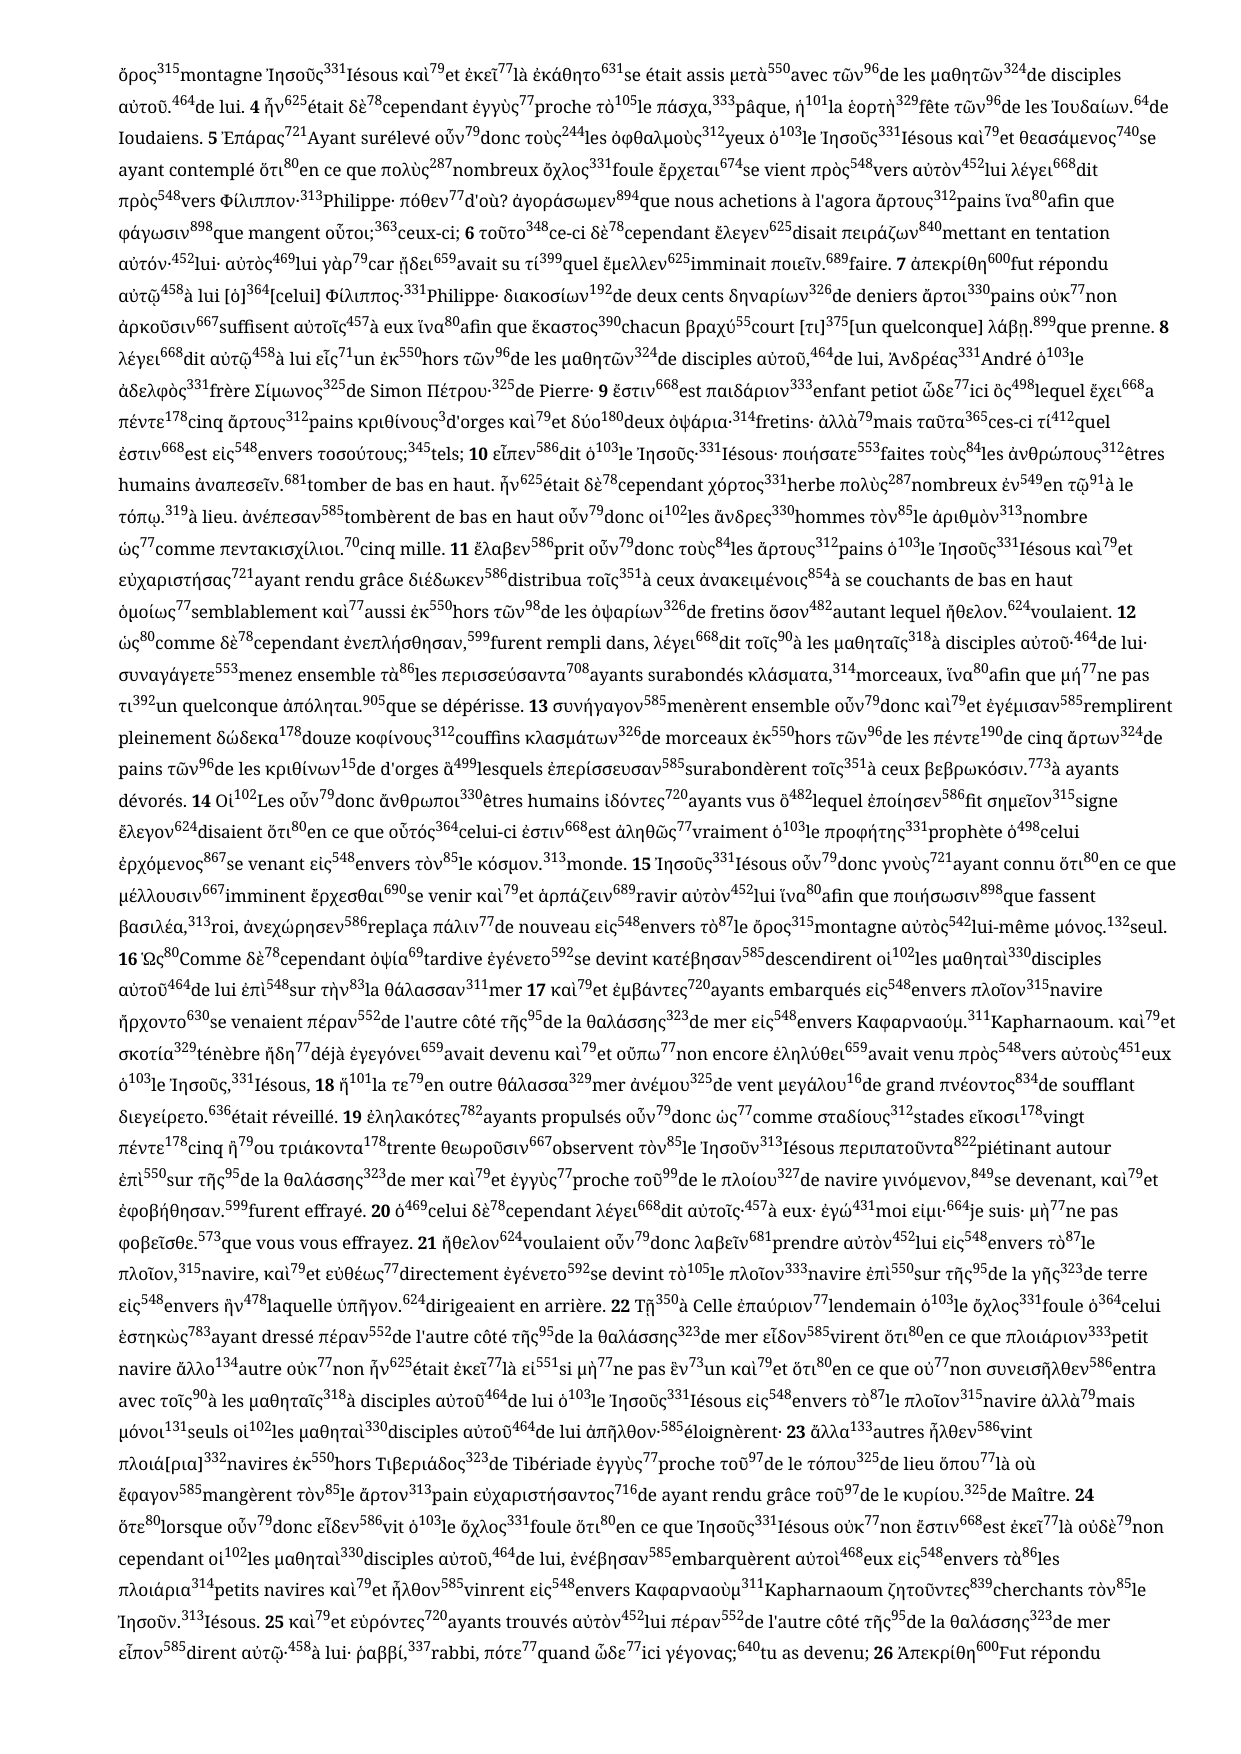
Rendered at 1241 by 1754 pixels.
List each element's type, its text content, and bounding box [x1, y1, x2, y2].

text 1 Μετὰ548Après ταῦτα347ces-ci ἀπῆλθεν586éloigna ὁ103le Ἰησοῦς331Iésous πέραν552de l'autre côté τῆς95de la θαλάσσης323de mer τῆς95de la Γαλιλαίας323de Galilée τῆς95de la Τιβεριάδος.323de Tibériade. 2 ἠκολούθει625suivait δὲ78cependant αὐτῷ458à lui ὄχλος331foule πολύς,287nombreux, ὅτι80en ce que ἐθεώρουν624observaient τὰ86les σημεῖα314signes ἃ481lesquels ἐποίει625faisait ἐπὶ550sur τῶν357de ceux ἀσθενούντων.833de étants infirme. 3 ἀνῆλθεν586vint de bas en haut δὲ78cependant εἰς548envers τὸ87le ὄρος315montagne Ἰησοῦς331Iésous καὶ79et ἐκεῖ77là ἐκάθητο631se était assis μετὰ550avec τῶν96de les μαθητῶν324de disciples αὐτοῦ.464de lui. 4 ἦν625était δὲ78cependant ἐγγὺς77proche τὸ105le πάσχα,333pâque, ἡ101la ἑορτὴ329fête τῶν96de les Ἰουδαίων.64de Ioudaiens. 5 Ἐπάρας721Ayant surélevé οὖν79donc τοὺς244les ὀφθαλμοὺς312yeux ὁ103le Ἰησοῦς331Iésous καὶ79et θεασάμενος740se ayant contemplé ὅτι80en ce que πολὺς287nombreux ὄχλος331foule ἔρχεται674se vient πρὸς548vers αὐτὸν452lui λέγει668dit πρὸς548vers Φίλιππον·313Philippe· πόθεν77d'où? ἀγοράσωμεν894que nous achetions à l'agora ἄρτους312pains ἵνα80afin que φάγωσιν898que mangent οὗτοι;363ceux-ci; 6 τοῦτο348ce-ci δὲ78cependant ἔλεγεν625disait πειράζων840mettant en tentation αὐτόν·452lui· αὐτὸς469lui γὰρ79car ᾔδει659avait su τί399quel ἔμελλεν625imminait ποιεῖν.689faire. 7 ἀπεκρίθη600fut répondu αὐτῷ458à lui [ὁ]364[celui] Φίλιππος·331Philippe· διακοσίων192de deux cents δηναρίων326de deniers ἄρτοι330pains οὐκ77non ἀρκοῦσιν667suffisent αὐτοῖς457à eux ἵνα80afin que ἕκαστος390chacun βραχύ55court [τι]375[un quelconque] λάβῃ.899que prenne. 8 λέγει668dit αὐτῷ458à lui εἷς71un ἐκ550hors τῶν96de les μαθητῶν324de disciples αὐτοῦ,464de lui, Ἀνδρέας331André ὁ103le ἀδελφὸς331frère Σίμωνος325de Simon Πέτρου·325de Pierre· 9 ἔστιν668est παιδάριον333enfant petiot ὧδε77ici ὃς498lequel ἔχει668a πέντε178cinq ἄρτους312pains κριθίνους3d'orges καὶ79et δύο180deux ὀψάρια·314fretins· ἀλλὰ79mais ταῦτα365ces-ci τί412quel ἐστιν668est εἰς548envers τοσούτους;345tels; 10 εἶπεν586dit ὁ103le Ἰησοῦς·331Iésous· ποιήσατε553faites τοὺς84les ἀνθρώπους312êtres humains ἀναπεσεῖν.681tomber de bas en haut. ἦν625était δὲ78cependant χόρτος331herbe πολὺς287nombreux ἐν549en τῷ91à le τόπῳ.319à lieu. ἀνέπεσαν585tombèrent de bas en haut οὖν79donc οἱ102les ἄνδρες330hommes τὸν85le ἀριθμὸν313nombre ὡς77comme πεντακισχίλιοι.70cinq mille. 11 ἔλαβεν586prit οὖν79donc τοὺς84les ἄρτους312pains ὁ103le Ἰησοῦς331Iésous καὶ79et εὐχαριστήσας721ayant rendu grâce διέδωκεν586distribua τοῖς351à ceux ἀνακειμένοις854à se couchants de bas en haut ὁμοίως77semblablement καὶ77aussi ἐκ550hors τῶν98de les ὀψαρίων326de fretins ὅσον482autant lequel ἤθελον.624voulaient. 12 ὡς80comme δὲ78cependant ἐνεπλήσθησαν,599furent rempli dans, λέγει668dit τοῖς90à les μαθηταῖς318à disciples αὐτοῦ·464de lui· συναγάγετε553menez ensemble τὰ86les περισσεύσαντα708ayants surabondés κλάσματα,314morceaux, ἵνα80afin que μή77ne pas τι392un quelconque ἀπόληται.905que se dépérisse. 13 συνήγαγον585menèrent ensemble οὖν79donc καὶ79et ἐγέμισαν585remplirent pleinement δώδεκα178douze κοφίνους312couffins κλασμάτων326de morceaux ἐκ550hors τῶν96de les πέντε190de cinq ἄρτων324de pains τῶν96de les κριθίνων15de d'orges ἃ499lesquels ἐπερίσσευσαν585surabondèrent τοῖς351à ceux βεβρωκόσιν.773à ayants dévorés. 14 Οἱ102Les οὖν79donc ἄνθρωποι330êtres humains ἰδόντες720ayants vus ὃ482lequel ἐποίησεν586fit σημεῖον315signe ἔλεγον624disaient ὅτι80en ce que οὗτός364celui-ci ἐστιν668est ἀληθῶς77vraiment ὁ103le προφήτης331prophète ὁ498celui ἐρχόμενος867se venant εἰς548envers τὸν85le κόσμον.313monde. 15 Ἰησοῦς331Iésous οὖν79donc γνοὺς721ayant connu ὅτι80en ce que μέλλουσιν667imminent ἔρχεσθαι690se venir καὶ79et ἁρπάζειν689ravir αὐτὸν452lui ἵνα80afin que ποιήσωσιν898que fassent βασιλέα,313roi, ἀνεχώρησεν586replaça πάλιν77de nouveau εἰς548envers τὸ87le ὄρος315montagne αὐτὸς542lui-même μόνος.132seul. 16 Ὡς80Comme δὲ78cependant ὀψία69tardive ἐγένετο592se devint κατέβησαν585descendirent οἱ102les μαθηταὶ330disciples αὐτοῦ464de lui ἐπὶ548sur τὴν83la θάλασσαν311mer 17 καὶ79et ἐμβάντες720ayants embarqués εἰς548envers πλοῖον315navire ἤρχοντο630se venaient πέραν552de l'autre côté τῆς95de la θαλάσσης323de mer εἰς548envers Καφαρναούμ.311Kapharnaoum. καὶ79et σκοτία329ténèbre ἤδη77déjà ἐγεγόνει659avait devenu καὶ79et οὔπω77non encore ἐληλύθει659avait venu πρὸς548vers αὐτοὺς451eux ὁ103le Ἰησοῦς,331Iésous, 18 ἥ101la τε79en outre θάλασσα329mer ἀνέμου325de vent μεγάλου16de grand πνέοντος834de soufflant διεγείρετο.636était réveillé. 19 ἐληλακότες782ayants propulsés οὖν79donc ὡς77comme σταδίους312stades εἴκοσι178vingt πέντε178cinq ἢ79ou τριάκοντα178trente θεωροῦσιν667observent τὸν85le Ἰησοῦν313Iésous περιπατοῦντα822piétinant autour ἐπὶ550sur τῆς95de la θαλάσσης323de mer καὶ79et ἐγγὺς77proche τοῦ99de le πλοίου327de navire γινόμενον,849se devenant, καὶ79et ἐφοβήθησαν.599furent effrayé. 20 ὁ469celui δὲ78cependant λέγει668dit αὐτοῖς·457à eux· ἐγώ431moi εἰμι·664je suis· μὴ77ne pas φοβεῖσθε.573que vous vous effrayez. 21 ἤθελον624voulaient οὖν79donc λαβεῖν681prendre αὐτὸν452lui εἰς548envers τὸ87le πλοῖον,315navire, καὶ79et εὐθέως77directement ἐγένετο592se devint τὸ105le πλοῖον333navire ἐπὶ550sur τῆς95de la γῆς323de terre εἰς548envers ἣν478laquelle ὑπῆγον.624dirigeaient en arrière. 22 Τῇ350à Celle ἐπαύριον77lendemain ὁ103le ὄχλος331foule ὁ364celui ἑστηκὼς783ayant dressé πέραν552de l'autre côté τῆς95de la θαλάσσης323de mer εἶδον585virent ὅτι80en ce que πλοιάριον333petit navire ἄλλο134autre οὐκ77non ἦν625était ἐκεῖ77là εἰ551si μὴ77ne pas ἓν73un καὶ79et ὅτι80en ce que οὐ77non συνεισῆλθεν586entra avec τοῖς90à les μαθηταῖς318à disciples αὐτοῦ464de lui ὁ103le Ἰησοῦς331Iésous εἰς548envers τὸ87le πλοῖον315navire ἀλλὰ79mais μόνοι131seuls οἱ102les μαθηταὶ330disciples αὐτοῦ464de lui ἀπῆλθον·585éloignèrent· 23 ἄλλα133autres ἦλθεν586vint πλοιά[ρια]332navires ἐκ550hors Τιβεριάδος323de Tibériade ἐγγὺς77proche τοῦ97de le τόπου325de lieu ὅπου77là où ἔφαγον585mangèrent τὸν85le ἄρτον313pain εὐχαριστήσαντος716de ayant rendu grâce τοῦ97de le κυρίου.325de Maître. 24 ὅτε80lorsque οὖν79donc εἶδεν586vit ὁ103le ὄχλος331foule ὅτι80en ce que Ἰησοῦς331Iésous οὐκ77non ἔστιν668est ἐκεῖ77là οὐδὲ79non cependant οἱ102les μαθηταὶ330disciples αὐτοῦ,464de lui, ἐνέβησαν585embarquèrent αὐτοὶ468eux εἰς548envers τὰ86les πλοιάρια314petits navires καὶ79et ἦλθον585vinrent εἰς548envers Καφαρναοὺμ311Kapharnaoum ζητοῦντες839cherchants τὸν85le Ἰησοῦν.313Iésous. 25 καὶ79et εὑρόντες720ayants trouvés αὐτὸν452lui πέραν552de l'autre côté τῆς95de la θαλάσσης323de mer εἶπον585dirent αὐτῷ·458à lui· ῥαββί,337rabbi, πότε77quand ὧδε77ici γέγονας;640tu as devenu; 26 Ἀπεκρίθη600Fut répondu αὐτοῖς457à eux ὁ103le Ἰησοῦς331Iésous καὶ79et εἶπεν·586dit· ἀμὴν304amen ἀμὴν304amen λέγω664je dis ὑμῖν,438à vous, ζητεῖτέ665vous cherchez με417moi οὐχ77non ὅτι80en ce que εἴδετε583vous vîtes σημεῖα,314signes, ἀλλ᾽79mais ὅτι80en ce que ἐφάγετε583vous mangeâtes ἐκ550hors τῶν96de les ἄρτων324de pains καὶ79et ἐχορτάσθητε.597vous fûtes fourragé. 27 ἐργάζεσθε573que vous vous mettez au travail μὴ77ne pas τὴν83la βρῶσιν311consommation τὴν344celle ἀπολλυμένην847se dépérissante ἀλλὰ79mais τὴν83la βρῶσιν311consommation τὴν344celle μένουσαν820restante εἰς548envers ζωὴν311vie αἰώνιον,2éternelle, ἣν478laquelle ὁ103le υἱὸς331fils τοῦ97de le ἀνθρώπου325de être humain ὑμῖν438à vous δώσει·606donnera· τοῦτον346celui-ci γὰρ79car ὁ103le πατὴρ331père ἐσφράγισεν586scella ὁ103le θεός.331Dieu. 28 εἶπον585dirent οὖν79donc πρὸς548vers αὐτόν·452lui· τί399quel ποιῶμεν916que nous fassions ἵνα80afin que ἐργαζώμεθα922que nous nous mettions au travail τὰ86les ἔργα314travaux τοῦ97de le θεοῦ;325de Dieu; 29 ἀπεκρίθη600fut répondu [ὁ]103[le] Ἰησοῦς331Iésous καὶ79et εἶπεν586dit αὐτοῖς·457à eux· τοῦτό366ce-ci ἐστιν668est τὸ105le ἔργον333travail τοῦ97de le θεοῦ,325de Dieu, ἵνα77afin que πιστεύητε918que vous croyiez εἰς548envers ὃν480lequel ἀπέστειλεν586envoya ἐκεῖνος.364celui-là. 30 Εἶπον585Dirent οὖν79donc αὐτῷ·458à lui· τί399quel οὖν79donc ποιεῖς666tu fais σὺ448toi σημεῖον,315signe, ἵνα80afin que ἴδωμεν894que nous voyions καὶ79et πιστεύσωμέν894que nous croyions σοι;439à toi; τί399quel ἐργάζῃ;672tu te mets au travail; 31 οἱ102les πατέρες330pères ἡμῶν423de nous τὸ87le μάννα315manne ἔφαγον585mangèrent ἐν549en τῇ89à la ἐρήμῳ,57à déserte, καθώς77de haut en bas comme ἐστιν668est γεγραμμένον·815ayant été graphé· ἄρτον313pain ἐκ550hors τοῦ97de le οὐρανοῦ325de ciel ἔδωκεν586donna αὐτοῖς457à eux φαγεῖν.681manger. 32 εἶπεν586dit οὖν79donc αὐτοῖς457à eux ὁ103le Ἰησοῦς·331Iésous· ἀμὴν304amen ἀμὴν304amen λέγω664je dis ὑμῖν,438à vous, οὐ77non Μωϋσῆς331Môusês δέδωκεν642a donné ὑμῖν438à vous τὸν85le ἄρτον313pain ἐκ550hors τοῦ97de le οὐρανοῦ,325de ciel, ἀλλ᾽79mais ὁ103le πατήρ331père μου424de moi δίδωσιν668donne ὑμῖν438à vous τὸν85le ἄρτον313pain ἐκ550hors τοῦ97de le οὐρανοῦ325de ciel τὸν85le ἀληθινόν·4véritable· 33 ὁ103le γὰρ79car ἄρτος331pain τοῦ97de le θεοῦ325de Dieu ἐστιν668est ὁ364celui καταβαίνων840descendant ἐκ550hors τοῦ97de le οὐρανοῦ325de ciel καὶ79et ζωὴν311vie διδοὺς840donnant τῷ91à le κόσμῳ.319à monde. 34 εἶπον585dirent οὖν79donc πρὸς548vers αὐτόν·452lui· κύριε,337Maître, πάντοτε77en tout moment δὸς554donne ἡμῖν419à nous τὸν85le ἄρτον313pain τοῦτον.138celui-ci. 35 εἶπεν586dit αὐτοῖς457à eux ὁ103le Ἰησοῦς·331Iésous· ἐγώ431moi εἰμι664je suis ὁ103le ἄρτος331pain τῆς95de la ζωῆς·323de vie· ὁ364celui ἐρχόμενος867se venant πρὸς548vers ἐμὲ417moi οὐ77non μὴ77ne pas πεινάσῃ,899que ait faim, καὶ79et ὁ364celui πιστεύων840croyant εἰς548envers ἐμὲ417moi οὐ77non μὴ77ne pas διψήσει606aura soif πώποτε.77jamais à un moment. 36 Ἀλλ᾽79Mais εἶπον582je dis ὑμῖν438à vous ὅτι80en ce que καὶ79et ἑωράκατέ639vous avez vu [με]417[moi] καὶ79et οὐ77non πιστεύετε.665vous croyez. 37 πᾶν392tout ὃ482lequel δίδωσίν668donne μοι420à moi ὁ103le πατὴρ331père πρὸς548vers ἐμὲ417moi ἥξει,606surgira, καὶ79et τὸν346celui ἐρχόμενον849se venant πρὸς548vers ἐμὲ417moi οὐ77non μὴ77ne pas ἐκβάλω895que j'éjecte ἔξω,77au-dehors, 38 ὅτι80en ce que καταβέβηκα638j'ai descendu ἀπὸ550au loin τοῦ97de le οὐρανοῦ325de ciel οὐχ77non ἵνα80afin que ποιῶ917que je fasse τὸ87le θέλημα315volonté τὸ87le ἐμὸν220mien ἀλλὰ79mais τὸ87le θέλημα315volonté τοῦ358de celui πέμψαντός716de ayant mandé με.417moi. 39 τοῦτο366ce-ci δέ78cependant ἐστιν668est τὸ105le θέλημα333volonté τοῦ358de celui πέμψαντός716de ayant mandé με,417moi, ἵνα77afin que πᾶν375tout ὃ482lequel δέδωκέν642a donné μοι420à moi μὴ77ne pas ἀπολέσω895que je dépérisse ἐξ550hors αὐτοῦ,466de lui, ἀλλ᾽79mais ἀναστήσω602je redresserai αὐτὸ454lui [ἐν]549[en] τῇ89à la ἐσχάτῃ206à dernière ἡμέρᾳ.317à journée. 40 τοῦτο366ce-ci γάρ79car ἐστιν668est τὸ105le θέλημα333volonté τοῦ97de le πατρός325de père μου,424de moi, ἵνα77afin que πᾶς390tout ὁ364celui θεωρῶν840observant τὸν85le υἱὸν313fils καὶ79et πιστεύων840croyant εἰς548envers αὐτὸν452lui ἔχῃ921que ait ζωὴν311vie αἰώνιον,2éternelle, καὶ79et ἀναστήσω602je redresserai αὐτὸν452lui ἐγὼ431moi [ἐν]549[en] τῇ89à la ἐσχάτῃ206à dernière ἡμέρᾳ.317à journée. 41 Ἐγόγγυζον624Murmuraient οὖν79donc οἱ102les Ἰουδαῖοι70Ioudaiens περὶ550autour αὐτοῦ464de lui ὅτι80en ce que εἶπεν·586dit· ἐγώ431moi εἰμι664je suis ὁ103le ἄρτος331pain ὁ364celui καταβὰς721ayant descendu ἐκ550hors τοῦ97de le οὐρανοῦ,325de ciel, 42 καὶ79et ἔλεγον·624disaient· οὐχ340non οὗτός364celui-ci ἐστιν668est Ἰησοῦς331Iésous ὁ103le υἱὸς331fils Ἰωσήφ,325de Ioseph, οὗ492de lequel ἡμεῖς430nous οἴδαμεν637nous avons su τὸν85le πατέρα313père καὶ79et τὴν83la μητέρα;311mère; πῶς77comment? νῦν77maintenant λέγει668dit ὅτι80en ce que ἐκ550hors τοῦ97de le οὐρανοῦ325de ciel καταβέβηκα;638j'ai descendu; 43 ἀπεκρίθη600fut répondu Ἰησοῦς331Iésous καὶ79et εἶπεν586dit αὐτοῖς·457à eux· μὴ77ne pas γογγύζετε569murmurez μετ᾽550avec ἀλλήλων.504de les uns les autres. 44 οὐδεὶς390aucun δύναται674se peut ἐλθεῖν681venir πρός548vers με417moi ἐὰν80si le cas échéant μὴ77ne pas ὁ103le πατὴρ331père ὁ364celui πέμψας721ayant mandé με417moi ἑλκύσῃ899que tire αὐτόν,452lui, κἀγὼ431et moi ἀναστήσω602je redresserai αὐτὸν452lui ἐν549en τῇ89à la ἐσχάτῃ206à dernière ἡμέρᾳ.317à journée. 45 ἔστιν668est γεγραμμένον815ayant été graphé ἐν549en τοῖς90à les προφήταις·318à prophètes· καὶ79et ἔσονται611se seront πάντες286tous διδακτοὶ70enseignés θεοῦ·325de Dieu· πᾶς390tout ὁ364celui ἀκούσας721ayant écouté παρὰ550à côté τοῦ97de le πατρὸς325de père καὶ79et μαθὼν721ayant appris ἔρχεται674se vient πρὸς548vers ἐμέ.417moi. 46 οὐχ77non ὅτι80en ce que τὸν85le πατέρα313père ἑώρακέν642a vu τις390un quelconque εἰ551si μὴ77ne pas ὁ364celui ὢν840étant παρὰ550à côté τοῦ97de le θεοῦ,325de Dieu, οὗτος364celui-ci ἑώρακεν642a vu τὸν85le πατέρα.313père. 47 Ἀμὴν304Amen ἀμὴν304amen λέγω664je dis ὑμῖν,438à vous, ὁ364celui πιστεύων840croyant ἔχει668a ζωὴν311vie αἰώνιον.2éternelle. 48 Ἐγώ431Moi εἰμι664je suis ὁ103le ἄρτος331pain τῆς95de la ζωῆς.323de vie. 49 οἱ102les πατέρες330pères ὑμῶν441de vous ἔφαγον585mangèrent ἐν549en τῇ89à la ἐρήμῳ57à déserte τὸ87le μάννα315manne καὶ79et ἀπέθανον·585moururent loin· 50 οὗτός364celui-ci ἐστιν668est ὁ103le ἄρτος331pain ὁ364celui ἐκ550hors τοῦ97de le οὐρανοῦ325de ciel καταβαίνων,840descendant, ἵνα80afin que τις390un quelconque ἐξ550hors αὐτοῦ464de lui φάγῃ899que mange καὶ79et μὴ77ne pas ἀποθάνῃ.899que meure loin. 51 ἐγώ431moi εἰμι664je suis ὁ103le ἄρτος331pain ὁ364celui ζῶν840vivant ὁ364celui ἐκ550hors τοῦ97de le οὐρανοῦ325de ciel καταβάς·721ayant descendu· ἐάν80si le cas échéant τις390un quelconque φάγῃ899que mange ἐκ550hors τούτου150de celui-ci τοῦ97de le ἄρτου325de pain ζήσεται612se vivra εἰς548envers τὸν85le αἰῶνα,313ère, καὶ79et ὁ103le ἄρτος331pain δὲ78cependant ὃν480lequel ἐγὼ431moi δώσω602je donnerai ἡ101la σάρξ329chair μού424de moi ἐστιν668est ὑπὲρ550au-dessus τῆς95de la τοῦ97de le κόσμου325de monde ζωῆς.323de vie. 52 Ἐμάχοντο630Se bataillaient οὖν79donc πρὸς548vers ἀλλήλους501les uns les autres οἱ102les Ἰουδαῖοι70Ioudaiens λέγοντες·839disants· πῶς77comment? δύναται674se peut οὗτος364celui-ci ἡμῖν419à nous δοῦναι681donner τὴν83la σάρκα311chair [αὐτοῦ]464[de lui] φαγεῖν;681manger; 53 εἶπεν586dit οὖν79donc αὐτοῖς457à eux ὁ103le Ἰησοῦς·331Iésous· ἀμὴν304amen ἀμὴν304amen λέγω664je dis ὑμῖν,438à vous, ἐὰν80si le cas échéant μὴ77ne pas φάγητε896que vous mangiez τὴν83la σάρκα311chair τοῦ97de le υἱοῦ325de fils τοῦ97de le ἀνθρώπου325de être humain καὶ79et πίητε896que vous buviez αὐτοῦ464de lui τὸ87le αἷμα,315sang, οὐκ77non ἔχετε665vous avez ζωὴν311vie ἐν549en ἑαυτοῖς.519à vous-mêmes. 54 ὁ364celui τρώγων840rongeant μου424de moi τὴν83la σάρκα311chair καὶ79et πίνων840buvant μου424de moi τὸ87le αἷμα315sang ἔχει668a ζωὴν311vie αἰώνιον,2éternelle, κἀγὼ431et moi ἀναστήσω602je redresserai αὐτὸν452lui τῇ89à la ἐσχάτῃ206à dernière ἡμέρᾳ.317à journée. 55 ἡ101la γὰρ79car σάρξ329chair μου424de moi ἀληθής69vrai ἐστιν668est βρῶσις,329consommation, καὶ79et τὸ105le αἷμά333sang μου424de moi ἀληθής69vrai ἐστιν668est πόσις.329boisson. 56 ὁ364celui τρώγων840rongeant μου424de moi τὴν83la σάρκα311chair καὶ79et πίνων840buvant μου424de moi τὸ87le αἷμα315sang ἐν549en ἐμοὶ420à moi μένει668reste κἀγὼ431et moi ἐν549en αὐτῷ.458à lui. 57 καθὼς77de haut en bas comme ἀπέστειλέν586envoya με417moi ὁ103le ζῶν840vivant πατὴρ331père κἀγὼ431et moi ζῶ664je vis διὰ548par le fait de τὸν85le πατέρα,313père, καὶ77aussi ὁ364celui τρώγων840rongeant με417moi κἀκεῖνος364et celui-là ζήσει606vivra δι᾽548par le fait de ἐμέ.417moi. 58 οὗτός364celui-ci ἐστιν668est ὁ103le ἄρτος331pain ὁ364celui ἐξ550hors οὐρανοῦ325de ciel καταβάς,721ayant descendu, οὐ77non καθὼς77de haut en bas comme ἔφαγον585mangèrent οἱ102les πατέρες330pères καὶ79et ἀπέθανον·585moururent loin· ὁ364celui τρώγων840rongeant τοῦτον138celui-ci τὸν85le ἄρτον313pain ζήσει606vivra εἰς548envers τὸν85le αἰῶνα.313ère. 59 Ταῦτα347Ces-ci εἶπεν586dit ἐν549en συναγωγῇ317à synagogue διδάσκων840enseignant ἐν549en Καφαρναούμ.317à Kapharnaoum. 60 Πολλοὶ389Nombreux οὖν79donc ἀκούσαντες720ayants écoutés ἐκ550hors τῶν96de les μαθητῶν324de disciples αὐτοῦ464de lui εἶπαν·585dirent· σκληρός47dur ἐστιν668est ὁ103le λόγος331discours οὗτος·156celui-ci· τίς410quel δύναται674se peut αὐτοῦ464de lui ἀκούειν;689écouter; 61 εἰδὼς783ayant su δὲ78cependant ὁ103le Ἰησοῦς331Iésous ἐν549en ἑαυτῷ533à lui-même ὅτι80en ce que γογγύζουσιν667murmurent περὶ550autour τούτου360de ce-ci οἱ102les μαθηταὶ330disciples αὐτοῦ464de lui εἶπεν586dit αὐτοῖς·457à eux· τοῦτο366ce-ci ὑμᾶς436vous σκανδαλίζει;668scandalise; 62 ἐὰν80si le cas échéant οὖν79donc θεωρῆτε918que vous observiez τὸν85le υἱὸν313fils τοῦ97de le ἀνθρώπου325de être humain ἀναβαίνοντα822montant ὅπου80là où ἦν625était τὸ87le πρότερον;55plus avant; 63 τὸ105le πνεῦμά333souffle ἐστιν668est τὸ366ce ζῳοποιοῦν,842faisant être vivant, ἡ101la σὰρξ329chair οὐκ77non ὠφελεῖ668profite οὐδέν·375aucun· τὰ104les ῥήματα332oraux ἃ481lesquels ἐγὼ431moi λελάληκα638j'ai bavardé ὑμῖν438à vous πνεῦμά333souffle ἐστιν668est καὶ79et ζωή329vie ἐστιν.668est. 64 ἀλλ᾽79mais εἰσὶν667sont ἐξ550hors ὑμῶν441de vous τινες389des quelconques οἳ497lesquels οὐ77non πιστεύουσιν.667croient. ᾔδει659avait su γὰρ79car ἐξ550hors ἀρχῆς323de origine ὁ103le Ἰησοῦς331Iésous τίνες409quels εἰσὶν667sont οἱ363ceux μὴ77ne pas πιστεύοντες839croyants καὶ79et τίς410quel ἐστιν668est ὁ364celui παραδώσων765qui transmettra αὐτόν.452lui. 65 καὶ79et ἔλεγεν·625disait· διὰ548par le fait de τοῦτο348ce-ci εἴρηκα638j'ai dit ὑμῖν438à vous ὅτι80en ce que οὐδεὶς390aucun δύναται674se peut ἐλθεῖν681venir πρός548vers με417moi ἐὰν80si le cas échéant μὴ77ne pas ᾖ921que soit δεδομένον815ayant été donné αὐτῷ458à lui ἐκ550hors τοῦ97de le πατρός.325de père. 66 Ἐκ550Hors τούτου360de ce-ci πολλοὶ389nombreux [ἐκ]550[hors] τῶν96de les μαθητῶν324de disciples αὐτοῦ464de lui ἀπῆλθον585éloignèrent εἰς548envers τὰ347ces ὀπίσω77derrière καὶ79et οὐκέτι77non plus μετ᾽550avec αὐτοῦ464de lui περιεπάτουν.624piétinaient autour. 67 εἶπεν586dit οὖν79donc ὁ103le Ἰησοῦς331Iésous τοῖς90à les δώδεκα·58à douze· μὴ340ne pas καὶ77aussi ὑμεῖς447vous θέλετε665vous voulez ὑπάγειν;689diriger en arrière; 68 ἀπεκρίθη600fut répondu αὐτῷ458à lui Σίμων331Simon Πέτρος·331Pierre· κύριε,337Maître, πρὸς548vers τίνα397quel ἀπελευσόμεθα;607nous nous éloignerons; ῥήματα314oraux ζωῆς323de vie αἰωνίου14de éternelle ἔχεις,666tu as, 69 καὶ79et ἡμεῖς430nous πεπιστεύκαμεν637nous avons cru καὶ79et ἐγνώκαμεν637nous avons connu ὅτι80en ce que σὺ448toi εἶ666tu es ὁ103le ἅγιος71saint τοῦ97de le θεοῦ.325de Dieu. 70 ἀπεκρίθη600fut répondu αὐτοῖς457à eux ὁ103le Ἰησοῦς·331Iésous· οὐκ340non ἐγὼ431moi ὑμᾶς436vous τοὺς84les δώδεκα52douze ἐξελεξάμην;588je m'élus; καὶ79et ἐξ550hors ὑμῶν441de vous εἷς71un διάβολός47diable ἐστιν.668est. 71 ἔλεγεν625disait δὲ78cependant τὸν85le Ἰούδαν313Iouda Σίμωνος325de Simon Ἰσκαριώτου·325de Iskariote· οὗτος364celui-ci γὰρ79car ἔμελλεν625imminait παραδιδόναι689transmettre αὐτόν,452lui, εἷς71un ἐκ550hors τῶν96de les δώδεκα.64de douze. [118, 59, 1181, 1665]
